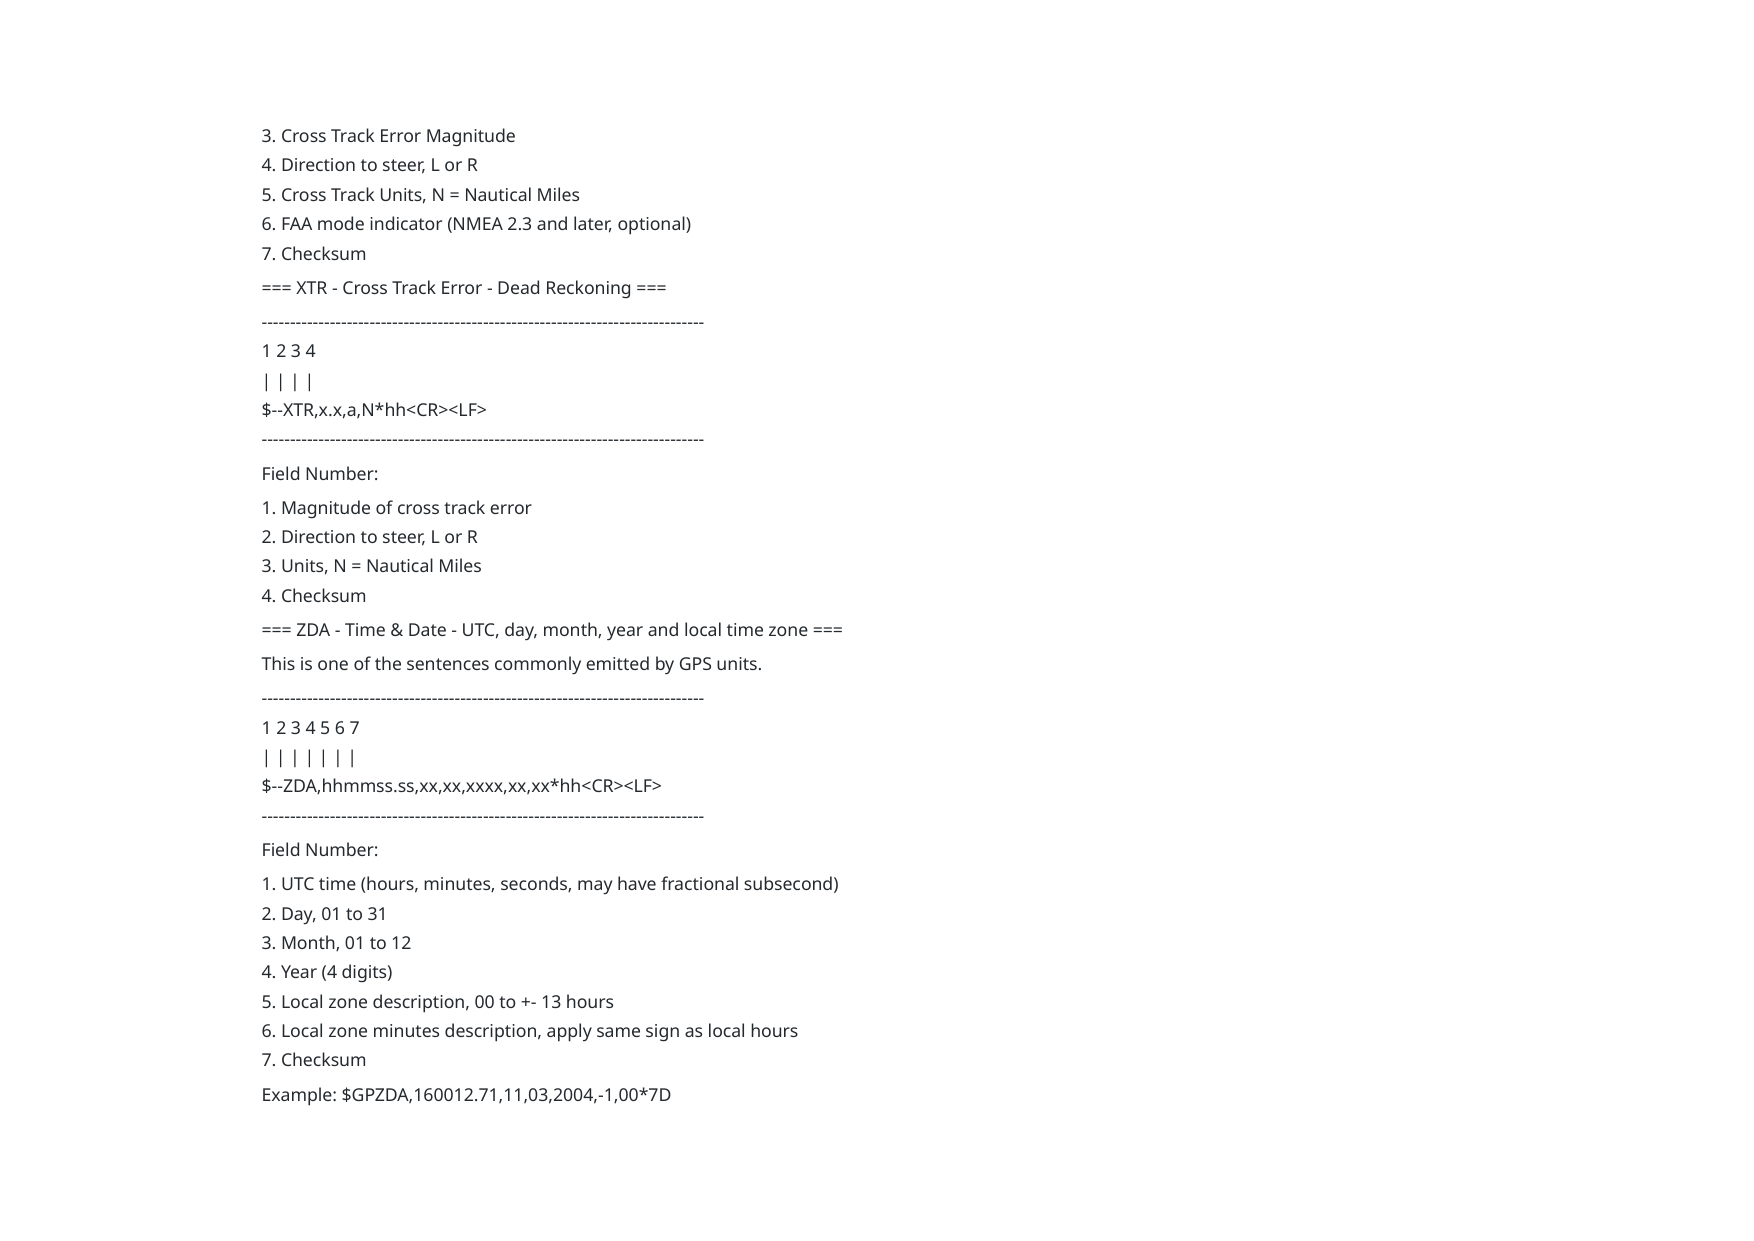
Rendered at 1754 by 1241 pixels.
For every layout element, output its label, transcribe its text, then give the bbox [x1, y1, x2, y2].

table_cell [118, 451, 261, 456]
table_cell [261, 641, 1636, 646]
table_cell 2. Day, 01 to 31 [261, 896, 1636, 925]
table_cell [118, 265, 261, 270]
table_cell [118, 676, 261, 680]
table_cell [118, 984, 261, 1013]
table_cell 3. Month, 01 to 12 [261, 925, 1636, 954]
table_cell [118, 861, 261, 866]
table_cell [118, 392, 261, 421]
table_cell === ZDA - Time & Date - UTC, day, month, year and local time zone === [261, 612, 1636, 641]
table_cell [118, 485, 261, 490]
table_cell 5. Local zone description, 00 to +- 13 hours [261, 984, 1636, 1013]
table_cell [261, 607, 1636, 612]
table_cell Example: $GPZDA,160012.71,11,03,2004,-1,00*7D [261, 1077, 1636, 1106]
table_cell 7. Checksum [261, 1043, 1636, 1072]
table_cell === XTR - Cross Track Error - Dead Reckoning === [261, 270, 1636, 299]
table_cell $--ZDA,hhmmss.ss,xx,xx,xxxx,xx,xx*hh<CR><LF> [261, 769, 1636, 798]
table_cell [118, 925, 261, 954]
table_cell [118, 299, 261, 304]
table_cell [118, 769, 261, 798]
table_cell | | | | | | | [261, 739, 1636, 768]
table_cell Field Number: [261, 832, 1636, 861]
table_cell [118, 456, 261, 485]
table_cell [118, 954, 261, 984]
table_cell 1 2 3 4 [261, 333, 1636, 363]
table_cell [118, 304, 261, 333]
table_cell [118, 1077, 261, 1106]
table_cell [118, 646, 261, 676]
table_cell [118, 1043, 261, 1072]
table_cell [261, 451, 1636, 456]
table_cell [118, 236, 261, 265]
table_cell [118, 148, 261, 177]
table_cell [118, 832, 261, 861]
table_cell 3. Cross Track Error Magnitude [261, 118, 1636, 147]
table_cell [118, 739, 261, 768]
table_cell [118, 206, 261, 236]
table_cell [118, 270, 261, 299]
table_cell 4. Direction to steer, L or R [261, 148, 1636, 177]
table_cell [118, 1013, 261, 1042]
table_cell ------------------------------------------------------------------------------ [261, 680, 1636, 710]
table_cell 1. UTC time (hours, minutes, seconds, may have fractional subsecond) [261, 866, 1636, 896]
table_cell [261, 1072, 1636, 1077]
table_cell 3. Units, N = Nautical Miles [261, 549, 1636, 578]
table_cell [118, 578, 261, 607]
table_cell Field Number: [261, 456, 1636, 485]
table_cell [118, 519, 261, 548]
table_cell 6. FAA mode indicator (NMEA 2.3 and later, optional) [261, 206, 1636, 236]
table_cell [118, 490, 261, 519]
table_cell | | | | [261, 363, 1636, 392]
table_cell [261, 827, 1636, 832]
table_cell ------------------------------------------------------------------------------ [261, 798, 1636, 827]
table_cell [118, 607, 261, 612]
table_cell [118, 333, 261, 363]
table_cell [118, 680, 261, 710]
table_cell $--XTR,x.x,a,N*hh<CR><LF> [261, 392, 1636, 421]
table_cell ------------------------------------------------------------------------------ [261, 304, 1636, 333]
table_cell [118, 710, 261, 739]
table_cell ------------------------------------------------------------------------------ [261, 421, 1636, 451]
table_cell [261, 299, 1636, 304]
table_cell [118, 866, 261, 896]
table_cell [118, 798, 261, 827]
table_cell [118, 421, 261, 451]
table_cell [261, 861, 1636, 866]
table_cell 7. Checksum [261, 236, 1636, 265]
table_cell [118, 641, 261, 646]
table_cell [118, 1106, 261, 1111]
table_cell [118, 612, 261, 641]
table_cell 1. Magnitude of cross track error [261, 490, 1636, 519]
table_cell [261, 1106, 1636, 1111]
table_cell [118, 896, 261, 925]
table_cell 4. Year (4 digits) [261, 954, 1636, 984]
table_cell 2. Direction to steer, L or R [261, 519, 1636, 548]
table_cell [118, 363, 261, 392]
table_cell 5. Cross Track Units, N = Nautical Miles [261, 177, 1636, 206]
table_cell [261, 485, 1636, 490]
table_cell 1 2 3 4 5 6 7 [261, 710, 1636, 739]
table_cell [118, 177, 261, 206]
table_cell [118, 118, 261, 147]
table_cell [118, 1072, 261, 1077]
table_cell [261, 676, 1636, 680]
table_cell This is one of the sentences commonly emitted by GPS units. [261, 646, 1636, 676]
table_cell 6. Local zone minutes description, apply same sign as local hours [261, 1013, 1636, 1042]
table_cell [118, 549, 261, 578]
table_cell [118, 827, 261, 832]
table_cell 4. Checksum [261, 578, 1636, 607]
table_cell [261, 265, 1636, 270]
